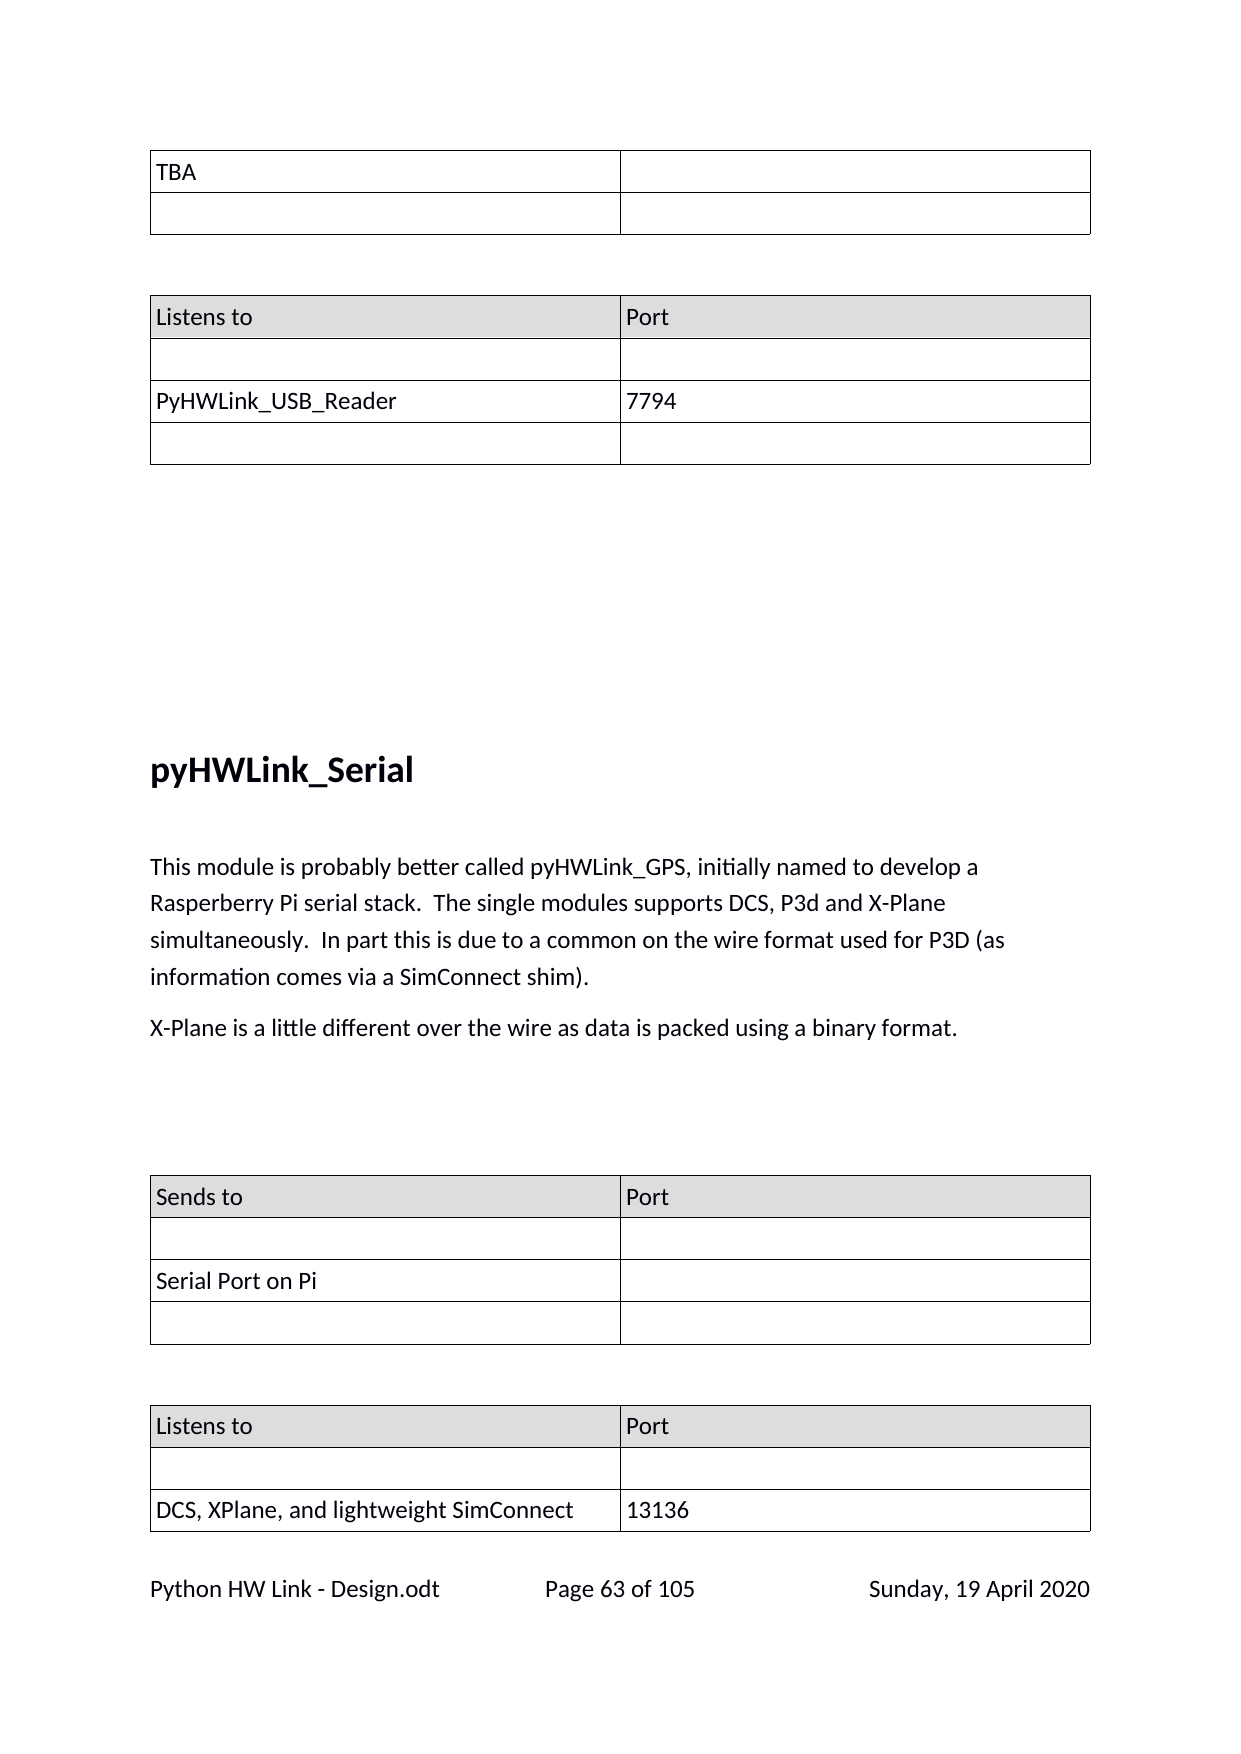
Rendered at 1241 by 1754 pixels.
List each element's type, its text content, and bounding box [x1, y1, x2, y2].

table_cell [621, 423, 1090, 464]
table_header Port [621, 1176, 1090, 1217]
table_cell TBA [151, 151, 620, 192]
table_cell [621, 151, 1090, 192]
table_cell [621, 339, 1090, 379]
table_header Port [621, 1406, 1090, 1447]
table_cell 13136 [621, 1490, 1090, 1531]
table_cell Serial Port on Pi [151, 1260, 620, 1301]
table_cell [621, 1448, 1090, 1489]
table_cell 7794 [621, 381, 1090, 422]
subtitle pyHWLink_Serial [150, 746, 1090, 791]
table_header Port [621, 296, 1090, 337]
table_cell PyHWLink_USB_Reader [151, 381, 620, 422]
table_cell [621, 1218, 1090, 1259]
table_cell [151, 1448, 620, 1489]
table_cell [621, 1260, 1090, 1301]
table_cell [621, 1302, 1090, 1343]
table_header Sends to [151, 1176, 620, 1217]
text This module is probably better called pyHWLink_GPS, initially named to develop a Rasperberry Pi serial stack. The single modules supports DCS, P3d and X-Plane simultaneously. In part this is due to a common on the wire format used for P3D (as information comes via a SimConnect shim). [150, 851, 1090, 991]
table_cell [151, 339, 620, 379]
table_header Listens to [151, 1406, 620, 1447]
table_header Listens to [151, 296, 620, 337]
text X-Plane is a little different over the wire as data is packed using a binary format. [150, 1012, 1090, 1042]
table_cell DCS, XPlane, and lightweight SimConnect [151, 1490, 620, 1531]
table_cell [151, 1218, 620, 1259]
table_cell [151, 1302, 620, 1343]
table_cell [151, 423, 620, 464]
table_cell [621, 193, 1090, 234]
table_cell [151, 193, 620, 234]
